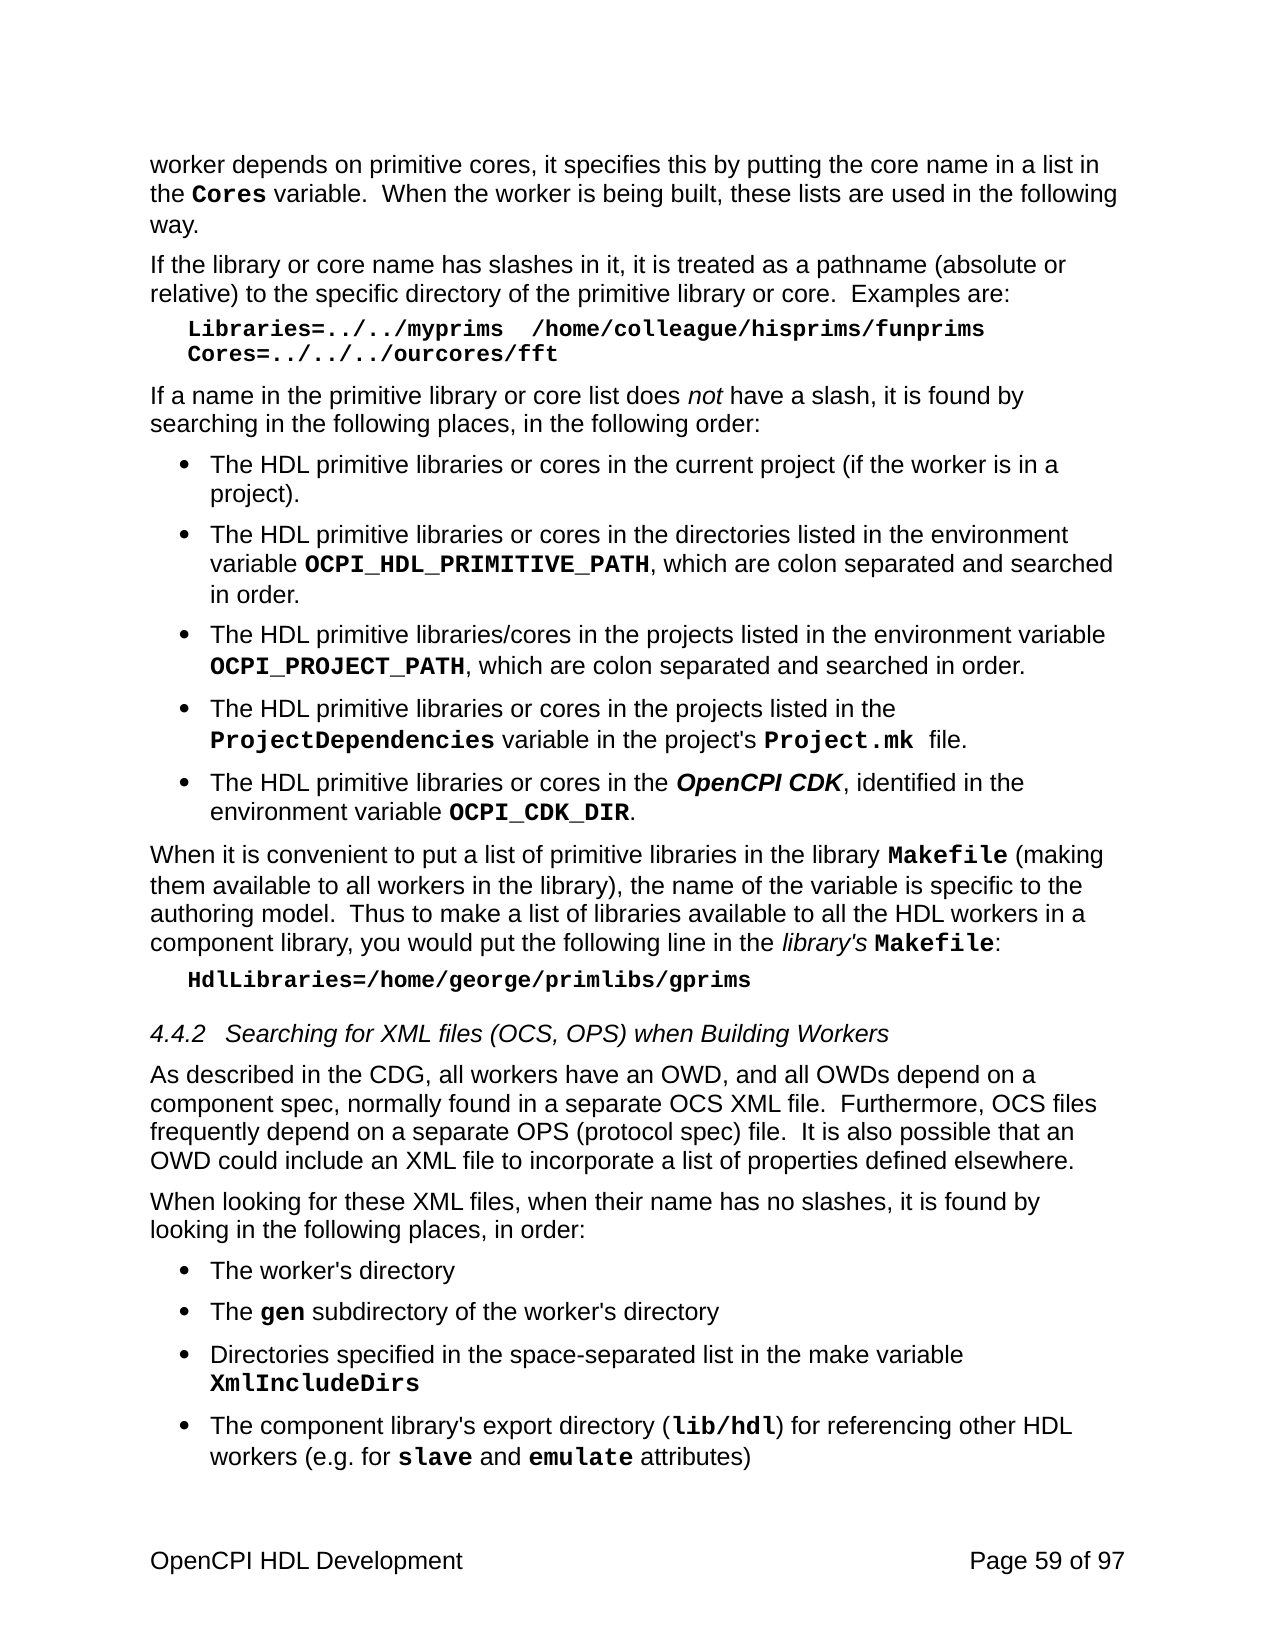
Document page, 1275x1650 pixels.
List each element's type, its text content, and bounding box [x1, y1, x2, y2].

text When looking for these XML files, when their name has no slashes, it is found by looking in the following places, in order: [150, 1187, 1125, 1244]
text Libraries=../../myprims /home/colleague/hisprims/funprims Cores=../../../ourcores/fft [187, 317, 1125, 369]
list The HDL primitive libraries or cores in the projects listed in the ProjectDependencies variable in the project's Project.mk file. [180, 694, 1125, 756]
text HdlLibraries=/home/george/primlibs/gprims [187, 968, 1125, 994]
text As described in the CDG, all workers have an OWD, and all OWDs depend on a component spec, normally found in a separate OCS XML file. Furthermore, OCS files frequently depend on a separate OPS (protocol spec) file. It is also possible that an OWD could include an XML file to incorporate a list of properties defined elsewhere. [150, 1060, 1125, 1175]
text When it is convenient to put a list of primitive libraries in the library Makefile (making them available to all workers in the library), the name of the variable is specific to the authoring model. Thus to make a list of libraries available to all the HDL workers in a component library, you would put the following line in the library's Makefile: [150, 840, 1125, 959]
list The gen subdirectory of the worker's directory [180, 1297, 1125, 1328]
list The component library's export directory (lib/hdl) for referencing other HDL workers (e.g. for slave and emulate attributes) [180, 1411, 1125, 1473]
text If a name in the primitive library or core list does not have a slash, it is found by searching in the following places, in the following order: [150, 381, 1125, 438]
list The HDL primitive libraries or cores in the current project (if the worker is in a project). [180, 450, 1125, 508]
list The HDL primitive libraries or cores in the OpenCPI CDK, identified in the environment variable OCPI_CDK_DIR. [180, 768, 1125, 828]
text worker depends on primitive cores, it specifies this by putting the core name in a list in the Cores variable. When the worker is being built, these lists are used in the following way. [150, 150, 1125, 238]
list The worker's directory [180, 1256, 1125, 1285]
list The HDL primitive libraries/cores in the projects listed in the environment variable OCPI_PROJECT_PATH, which are colon separated and searched in order. [180, 620, 1125, 682]
subtitle Searching for XML files (OCS, OPS) when Building Workers [150, 1019, 1125, 1048]
list Directories specified in the space-separated list in the make variable XmlIncludeDirs [180, 1340, 1125, 1399]
list The HDL primitive libraries or cores in the directories listed in the environment variable OCPI_HDL_PRIMITIVE_PATH, which are colon separated and searched in order. [180, 520, 1125, 608]
text If the library or core name has slashes in it, it is treated as a pathname (absolute or relative) to the specific directory of the primitive library or core. Examples are: [150, 250, 1125, 308]
